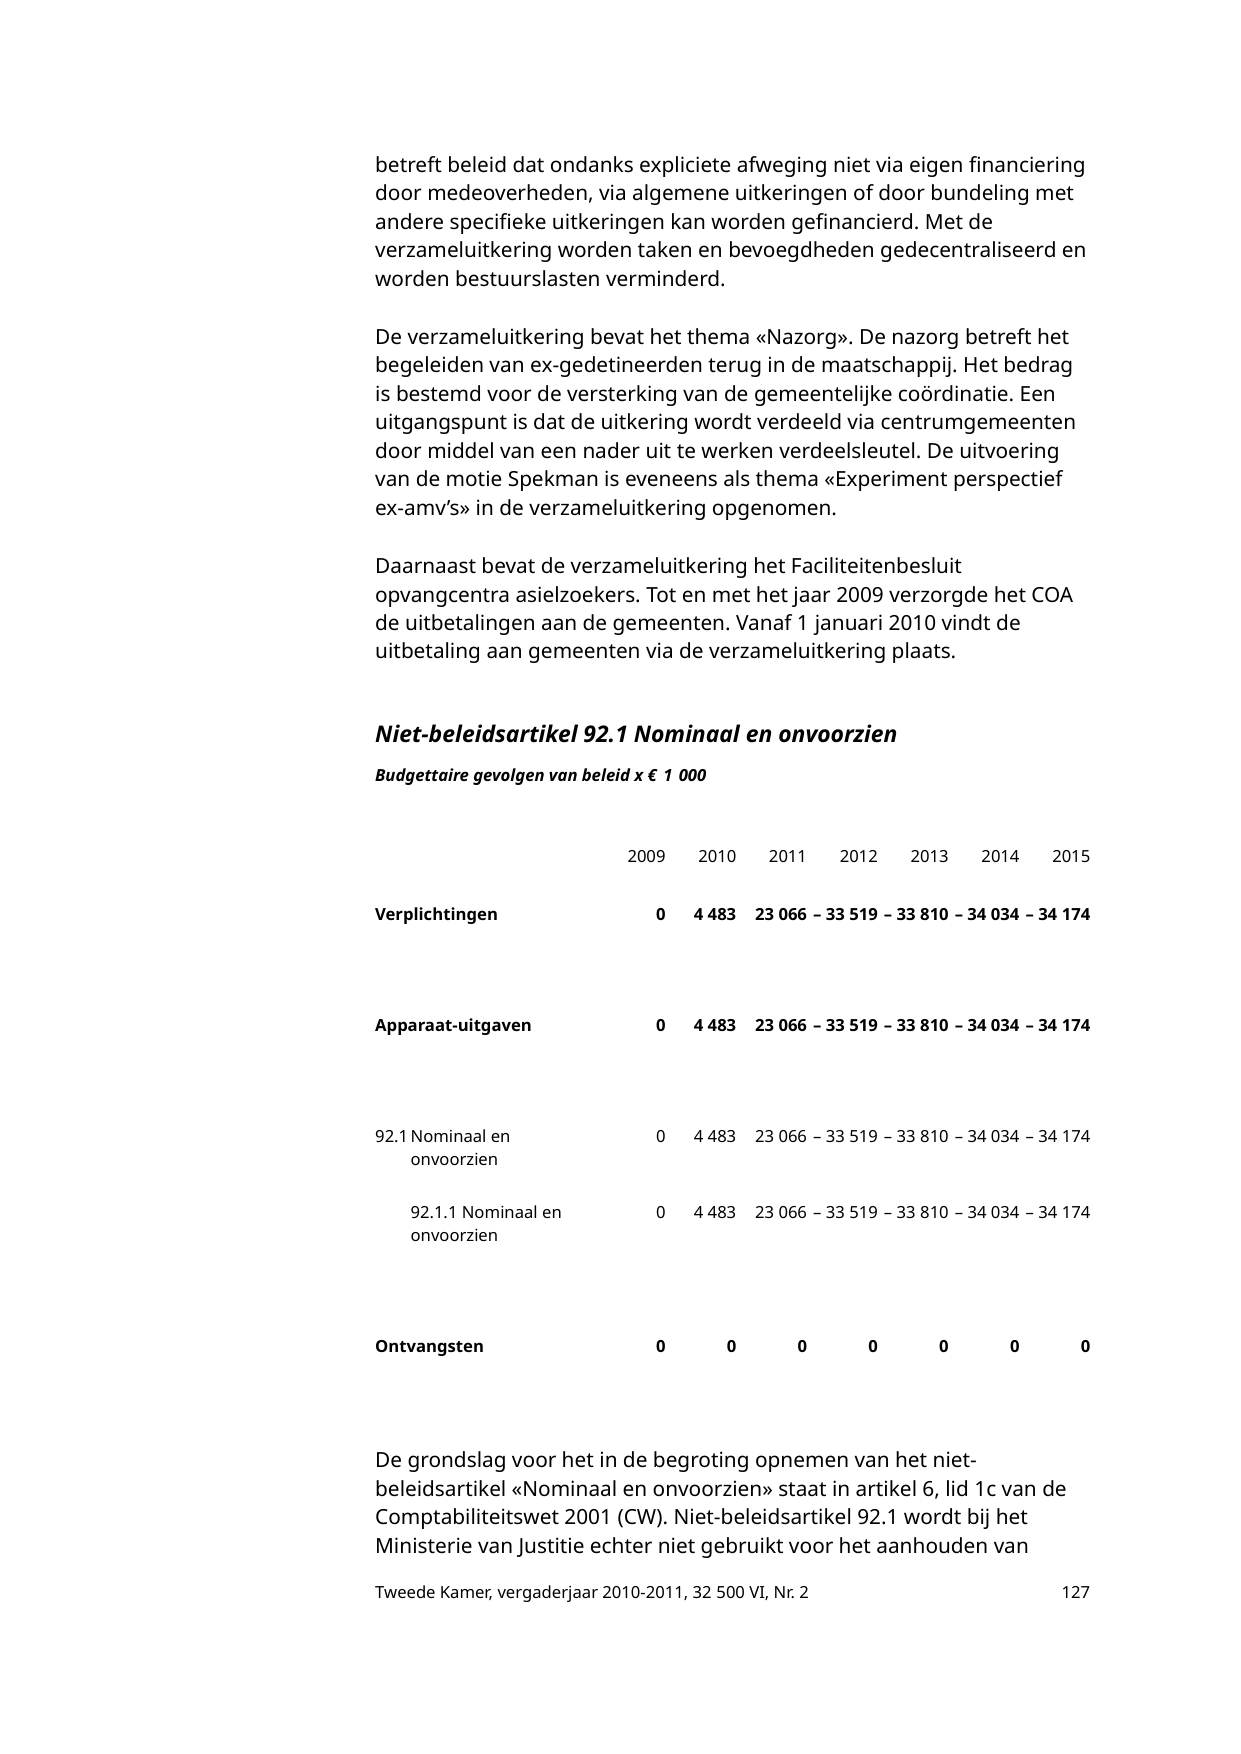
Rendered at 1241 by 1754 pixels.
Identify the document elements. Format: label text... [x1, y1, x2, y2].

table_cell [595, 1276, 665, 1334]
table_cell [949, 1067, 1019, 1125]
table_header 2010 [665, 844, 736, 903]
table_cell 0 [595, 903, 665, 956]
table_cell 0 [665, 1334, 736, 1387]
table_cell – 33 810 [878, 1201, 948, 1276]
table_cell [807, 1276, 878, 1334]
table_cell 4 483 [665, 1201, 736, 1276]
table_cell [375, 1201, 410, 1276]
table_cell [736, 1067, 807, 1125]
table_cell [665, 1067, 736, 1125]
table_cell 0 [1019, 1334, 1090, 1387]
table_header 2014 [949, 844, 1019, 903]
table_header 2011 [736, 844, 807, 903]
table_cell [878, 956, 948, 1014]
table_cell [665, 956, 736, 1014]
table_cell [949, 1276, 1019, 1334]
subtitle Niet-beleidsartikel 92.1 Nominaal en onvoorzien [375, 717, 1090, 749]
table_cell 4 483 [665, 1125, 736, 1201]
table_cell 23 066 [736, 1201, 807, 1276]
table_cell [410, 1276, 594, 1334]
table_cell [1019, 1276, 1090, 1334]
table_cell 0 [736, 1334, 807, 1387]
table_cell 92.1 [375, 1125, 410, 1201]
table_cell 0 [595, 1334, 665, 1387]
table_cell [807, 956, 878, 1014]
table_cell 0 [949, 1334, 1019, 1387]
table_cell – 34 034 [949, 1014, 1019, 1067]
table_cell [736, 1276, 807, 1334]
table_cell 0 [595, 1125, 665, 1201]
table_cell 23 066 [736, 903, 807, 956]
table_cell 0 [595, 1014, 665, 1067]
table_header [375, 844, 410, 903]
table_cell [878, 1276, 948, 1334]
table_cell [807, 1067, 878, 1125]
table_cell – 33 810 [878, 1125, 948, 1201]
table_cell Ontvangsten [375, 1334, 594, 1387]
table_header 2009 [595, 844, 665, 903]
table_cell [1019, 1067, 1090, 1125]
table_cell 0 [807, 1334, 878, 1387]
table_cell – 34 174 [1019, 1014, 1090, 1067]
text De verzameluitkering bevat het thema «Nazorg». De nazorg betreft het begeleiden van ex-gedetineerden terug in de maatschappij. Het bedrag is bestemd voor de versterking van de gemeentelijke coördinatie. Een uitgangspunt is dat de uitkering wordt verdeeld via centrumgemeenten door middel van een nader uit te werken verdeelsleutel. De uitvoering van de motie Spekman is eveneens als thema «Experiment perspectief ex-amv’s» in de verzameluitkering opgenomen. [375, 322, 1090, 521]
table_cell – 34 034 [949, 1201, 1019, 1276]
table_cell [375, 1067, 410, 1125]
table_cell [595, 1067, 665, 1125]
text betreft beleid dat ondanks expliciete afweging niet via eigen financiering door medeoverheden, via algemene uitkeringen of door bundeling met andere specifieke uitkeringen kan worden gefinancierd. Met de verzameluitkering worden taken en bevoegdheden gedecentraliseerd en worden bestuurslasten verminderd. [375, 150, 1090, 292]
table_header [410, 844, 594, 903]
table_header 2012 [807, 844, 878, 903]
table_cell – 33 810 [878, 903, 948, 956]
table_cell [595, 956, 665, 1014]
table_cell [410, 956, 594, 1014]
table_cell – 33 519 [807, 903, 878, 956]
table_cell 0 [878, 1334, 948, 1387]
table_header 2013 [878, 844, 948, 903]
table_cell 0 [595, 1201, 665, 1276]
table_cell 23 066 [736, 1125, 807, 1201]
text De grondslag voor het in de begroting opnemen van het niet-beleidsartikel «Nominaal en onvoorzien» staat in artikel 6, lid 1c van de Comptabiliteitswet 2001 (CW). Niet-beleidsartikel 92.1 wordt bij het Ministerie van Justitie echter niet gebruikt voor het aanhouden van [375, 1446, 1090, 1559]
table_cell 23 066 [736, 1014, 807, 1067]
text Daarnaast bevat de verzameluitkering het Faciliteitenbesluit opvangcentra asielzoekers. Tot en met het jaar 2009 verzorgde het COA de uitbetalingen aan de gemeenten. Vanaf 1 januari 2010 vindt de uitbetaling aan gemeenten via de verzameluitkering plaats. [375, 551, 1090, 665]
table_cell Apparaat-uitgaven [375, 1014, 594, 1067]
table_cell – 34 174 [1019, 1125, 1090, 1201]
table_cell [375, 956, 410, 1014]
table_cell [878, 1067, 948, 1125]
table_cell [1019, 956, 1090, 1014]
text Budgettaire gevolgen van beleid x € 1 000 [375, 764, 1090, 786]
table_cell [949, 956, 1019, 1014]
table_cell 92.1.1 Nominaal en onvoorzien [410, 1201, 594, 1276]
table_cell – 33 519 [807, 1125, 878, 1201]
table_cell [736, 956, 807, 1014]
table_cell Verplichtingen [375, 903, 594, 956]
table_header 2015 [1019, 844, 1090, 903]
table_cell [665, 1276, 736, 1334]
table_cell – 33 519 [807, 1201, 878, 1276]
table_cell – 34 174 [1019, 1201, 1090, 1276]
table_cell 4 483 [665, 903, 736, 956]
table_cell – 33 519 [807, 1014, 878, 1067]
table_cell – 34 034 [949, 1125, 1019, 1201]
table_cell Nominaal en onvoorzien [410, 1125, 594, 1201]
table_cell [410, 1067, 594, 1125]
table_cell [375, 1276, 410, 1334]
table_cell – 34 034 [949, 903, 1019, 956]
table_cell 4 483 [665, 1014, 736, 1067]
table_cell – 33 810 [878, 1014, 948, 1067]
table_cell – 34 174 [1019, 903, 1090, 956]
